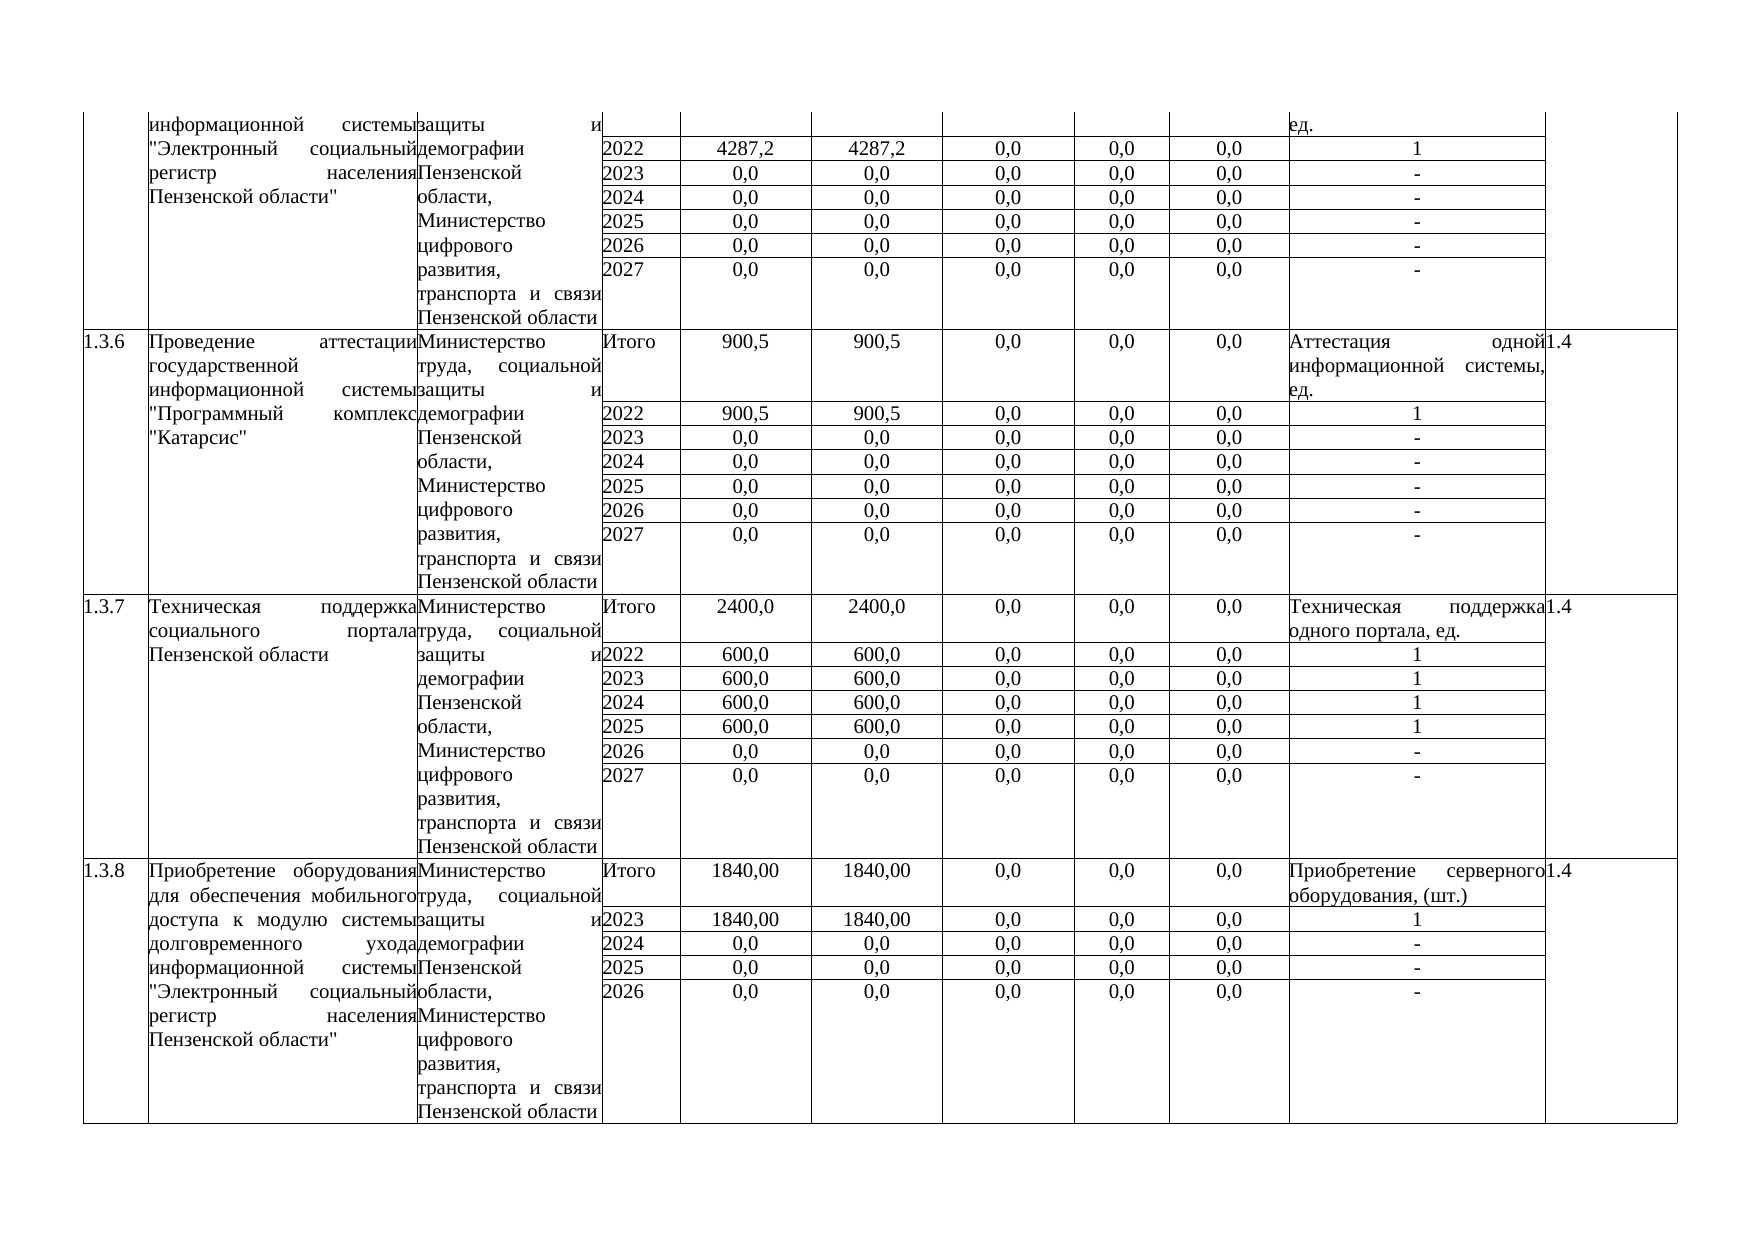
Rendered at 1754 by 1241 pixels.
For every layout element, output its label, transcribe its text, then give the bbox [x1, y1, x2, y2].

table_cell 1 [1290, 643, 1545, 666]
table_cell 0,0 [943, 523, 1074, 594]
table_cell 0,0 [1170, 859, 1289, 906]
table_cell 0,0 [943, 330, 1074, 401]
table_cell 2026 [603, 739, 680, 763]
table_cell 0,0 [681, 258, 811, 329]
table_cell 0,0 [812, 739, 942, 763]
table_cell Министерство труда, социальной защиты и демографии Пензенской области, Министерство цифрового развития, транспорта и связи Пензенской области [418, 330, 602, 594]
table_cell Приобретение серверного оборудования, (шт.) [1290, 859, 1545, 906]
table_cell 1840,00 [812, 907, 942, 931]
table_cell - [1290, 475, 1545, 498]
table_cell 0,0 [943, 715, 1074, 738]
table_cell 0,0 [1075, 932, 1169, 955]
table_cell 4287,2 [812, 137, 942, 160]
table_cell 1840,00 [681, 859, 811, 906]
table_cell 0,0 [812, 234, 942, 257]
table_cell 2023 [603, 667, 680, 690]
table_cell 600,0 [812, 715, 942, 738]
table_cell 0,0 [1170, 691, 1289, 714]
table_cell 0,0 [1170, 258, 1289, 329]
table_cell 900,5 [681, 402, 811, 425]
table_cell Техническая поддержка одного портала, ед. [1290, 595, 1545, 642]
table_cell ед. [1290, 112, 1545, 136]
table_cell 0,0 [1170, 643, 1289, 666]
table_cell 0,0 [1170, 234, 1289, 257]
table_cell 600,0 [812, 643, 942, 666]
table_cell 2026 [603, 499, 680, 522]
table_cell 0,0 [1170, 715, 1289, 738]
table_cell защиты и демографии Пензенской области, Министерство цифрового развития, транспорта и связи Пензенской области [418, 112, 602, 329]
table_cell 2025 [603, 715, 680, 738]
table_cell Министерство труда, социальной защиты и демографии Пензенской области, Министерство цифрового развития, транспорта и связи Пензенской области [418, 859, 602, 1123]
table_cell 0,0 [943, 210, 1074, 233]
table_cell [681, 112, 811, 136]
table_cell 0,0 [1170, 499, 1289, 522]
table_cell 0,0 [1170, 450, 1289, 474]
table_cell 0,0 [1075, 234, 1169, 257]
table_cell 1840,00 [681, 907, 811, 931]
table_cell 0,0 [1075, 499, 1169, 522]
table_cell 0,0 [1170, 330, 1289, 401]
table_cell 0,0 [1170, 523, 1289, 594]
table_cell 0,0 [1075, 715, 1169, 738]
table_cell 0,0 [681, 186, 811, 209]
table_cell 2022 [603, 402, 680, 425]
table_cell 0,0 [1075, 161, 1169, 185]
table_cell 0,0 [1075, 210, 1169, 233]
table_cell 0,0 [812, 764, 942, 858]
table_cell 0,0 [943, 667, 1074, 690]
table_cell 0,0 [943, 402, 1074, 425]
table_cell 0,0 [1075, 907, 1169, 931]
table_cell Приобретение оборудования для обеспечения мобильного доступа к модулю системы долговременного ухода информационной системы "Электронный социальный регистр населения Пензенской области" [149, 859, 417, 1123]
table_cell 2400,0 [812, 595, 942, 642]
table_cell 0,0 [1075, 523, 1169, 594]
table_cell 900,5 [681, 330, 811, 401]
table_cell 2024 [603, 932, 680, 955]
table_cell 2023 [603, 161, 680, 185]
table_cell 1 [1290, 715, 1545, 738]
table_cell [943, 112, 1074, 136]
table_cell 0,0 [812, 210, 942, 233]
table_cell 0,0 [1170, 161, 1289, 185]
table_cell 600,0 [681, 691, 811, 714]
table_cell 0,0 [943, 956, 1074, 979]
table_cell 2024 [603, 450, 680, 474]
table_cell Проведение аттестации государственной информационной системы "Программный комплекс "Катарсис" [149, 330, 417, 594]
table_cell 0,0 [681, 499, 811, 522]
table_cell 0,0 [943, 643, 1074, 666]
table_cell - [1290, 210, 1545, 233]
table_cell Итого [603, 595, 680, 642]
table_cell 0,0 [1170, 667, 1289, 690]
table_cell 0,0 [943, 691, 1074, 714]
table_cell 0,0 [681, 980, 811, 1123]
table_cell 0,0 [812, 980, 942, 1123]
table_cell 600,0 [812, 667, 942, 690]
table_cell 1840,00 [812, 859, 942, 906]
table_cell Аттестация одной информационной системы, ед. [1290, 330, 1545, 401]
table_cell 1.4 [1546, 330, 1677, 594]
table_cell 2025 [603, 956, 680, 979]
table_cell 1 [1290, 907, 1545, 931]
table_cell 0,0 [943, 739, 1074, 763]
table_cell 1 [1290, 402, 1545, 425]
table_cell 1 [1290, 667, 1545, 690]
table_cell 0,0 [1170, 210, 1289, 233]
table_cell 2024 [603, 691, 680, 714]
table_cell 0,0 [681, 234, 811, 257]
table_cell 600,0 [681, 667, 811, 690]
table_cell [1546, 112, 1677, 329]
table_cell 2027 [603, 764, 680, 858]
table_cell 2022 [603, 643, 680, 666]
table_cell 0,0 [943, 499, 1074, 522]
table_cell 0,0 [1170, 402, 1289, 425]
table_cell 0,0 [812, 932, 942, 955]
table_cell 0,0 [943, 859, 1074, 906]
table_cell 0,0 [812, 475, 942, 498]
table_cell 0,0 [1075, 764, 1169, 858]
table_cell 1.3.8 [84, 859, 148, 1123]
table_cell Техническая поддержка социального портала Пензенской области [149, 595, 417, 858]
table_cell 1.3.6 [84, 330, 148, 594]
table_cell 4287,2 [681, 137, 811, 160]
table_cell 0,0 [1075, 859, 1169, 906]
table_cell [1075, 112, 1169, 136]
table_cell - [1290, 932, 1545, 955]
table_cell 900,5 [812, 330, 942, 401]
table_cell 0,0 [681, 426, 811, 449]
table_cell 0,0 [812, 499, 942, 522]
table_cell 2023 [603, 907, 680, 931]
table_cell 0,0 [943, 932, 1074, 955]
table_cell 0,0 [1075, 739, 1169, 763]
table_cell [1170, 112, 1289, 136]
table_cell 0,0 [1075, 667, 1169, 690]
table_cell Министерство труда, социальной защиты и демографии Пензенской области, Министерство цифрового развития, транспорта и связи Пензенской области [418, 595, 602, 858]
table_cell 0,0 [943, 475, 1074, 498]
table_cell - [1290, 161, 1545, 185]
table_cell 0,0 [681, 764, 811, 858]
table_cell 0,0 [681, 475, 811, 498]
table_cell [812, 112, 942, 136]
table_cell 0,0 [943, 764, 1074, 858]
table_cell - [1290, 234, 1545, 257]
table_cell 600,0 [681, 715, 811, 738]
table_cell 2025 [603, 475, 680, 498]
table_cell 0,0 [943, 234, 1074, 257]
table_cell 0,0 [812, 186, 942, 209]
table_cell - [1290, 499, 1545, 522]
table_cell - [1290, 426, 1545, 449]
table_cell 0,0 [1170, 426, 1289, 449]
table_cell 0,0 [1075, 186, 1169, 209]
table_cell 0,0 [1170, 186, 1289, 209]
table_cell 0,0 [1075, 475, 1169, 498]
table_cell 0,0 [812, 956, 942, 979]
table_cell - [1290, 186, 1545, 209]
table_cell 900,5 [812, 402, 942, 425]
table_cell 0,0 [812, 161, 942, 185]
table_cell 0,0 [1170, 595, 1289, 642]
table_cell 0,0 [1075, 956, 1169, 979]
table_cell Итого [603, 330, 680, 401]
table_cell 0,0 [812, 450, 942, 474]
table_cell информационной системы "Электронный социальный регистр населения Пензенской области" [149, 112, 417, 329]
table_cell 0,0 [1075, 450, 1169, 474]
table_cell 1 [1290, 137, 1545, 160]
table_cell - [1290, 523, 1545, 594]
table_cell - [1290, 980, 1545, 1123]
table_cell 0,0 [681, 450, 811, 474]
table_cell Итого [603, 859, 680, 906]
table_cell 0,0 [1170, 956, 1289, 979]
table_cell 0,0 [681, 956, 811, 979]
table_cell 0,0 [1170, 764, 1289, 858]
table_cell - [1290, 739, 1545, 763]
table_cell 2024 [603, 186, 680, 209]
table_cell 0,0 [1075, 402, 1169, 425]
table_cell 0,0 [1075, 595, 1169, 642]
table_cell 2027 [603, 523, 680, 594]
table_cell 0,0 [943, 450, 1074, 474]
table_cell 0,0 [1170, 739, 1289, 763]
table_cell 0,0 [1170, 980, 1289, 1123]
table_cell - [1290, 956, 1545, 979]
table_cell 1.3.7 [84, 595, 148, 858]
table_cell 1.4 [1546, 859, 1677, 1123]
table_cell 0,0 [943, 980, 1074, 1123]
table_cell 0,0 [1075, 137, 1169, 160]
table_cell 0,0 [943, 258, 1074, 329]
table_cell [603, 112, 680, 136]
table_cell 0,0 [1170, 932, 1289, 955]
table_cell 0,0 [1075, 691, 1169, 714]
table_cell 2022 [603, 137, 680, 160]
table_cell 0,0 [1170, 907, 1289, 931]
table_cell 0,0 [681, 161, 811, 185]
table_cell 0,0 [943, 137, 1074, 160]
table_cell 0,0 [681, 210, 811, 233]
table_cell 0,0 [812, 426, 942, 449]
table_cell 600,0 [681, 643, 811, 666]
table_cell 0,0 [943, 426, 1074, 449]
table_cell 0,0 [681, 932, 811, 955]
table_cell - [1290, 258, 1545, 329]
table_cell 2027 [603, 258, 680, 329]
table_cell 0,0 [943, 186, 1074, 209]
table_cell 0,0 [1075, 330, 1169, 401]
table_cell 0,0 [681, 523, 811, 594]
table_cell - [1290, 764, 1545, 858]
table_cell 2400,0 [681, 595, 811, 642]
table_cell 600,0 [812, 691, 942, 714]
table_cell 2025 [603, 210, 680, 233]
table_cell 2026 [603, 234, 680, 257]
table_cell 1 [1290, 691, 1545, 714]
table_cell 0,0 [1075, 258, 1169, 329]
table_cell 0,0 [812, 523, 942, 594]
table_cell - [1290, 450, 1545, 474]
table_cell 0,0 [943, 161, 1074, 185]
table_cell 0,0 [1170, 475, 1289, 498]
table_cell 0,0 [812, 258, 942, 329]
table_cell 2026 [603, 980, 680, 1123]
table_cell 1.4 [1546, 595, 1677, 858]
table_cell 0,0 [681, 739, 811, 763]
table_cell [84, 112, 148, 329]
table_cell 0,0 [1075, 980, 1169, 1123]
table_cell 0,0 [1075, 643, 1169, 666]
table_cell 0,0 [943, 907, 1074, 931]
table_cell 0,0 [1170, 137, 1289, 160]
table_cell 2023 [603, 426, 680, 449]
table_cell 0,0 [1075, 426, 1169, 449]
table_cell 0,0 [943, 595, 1074, 642]
